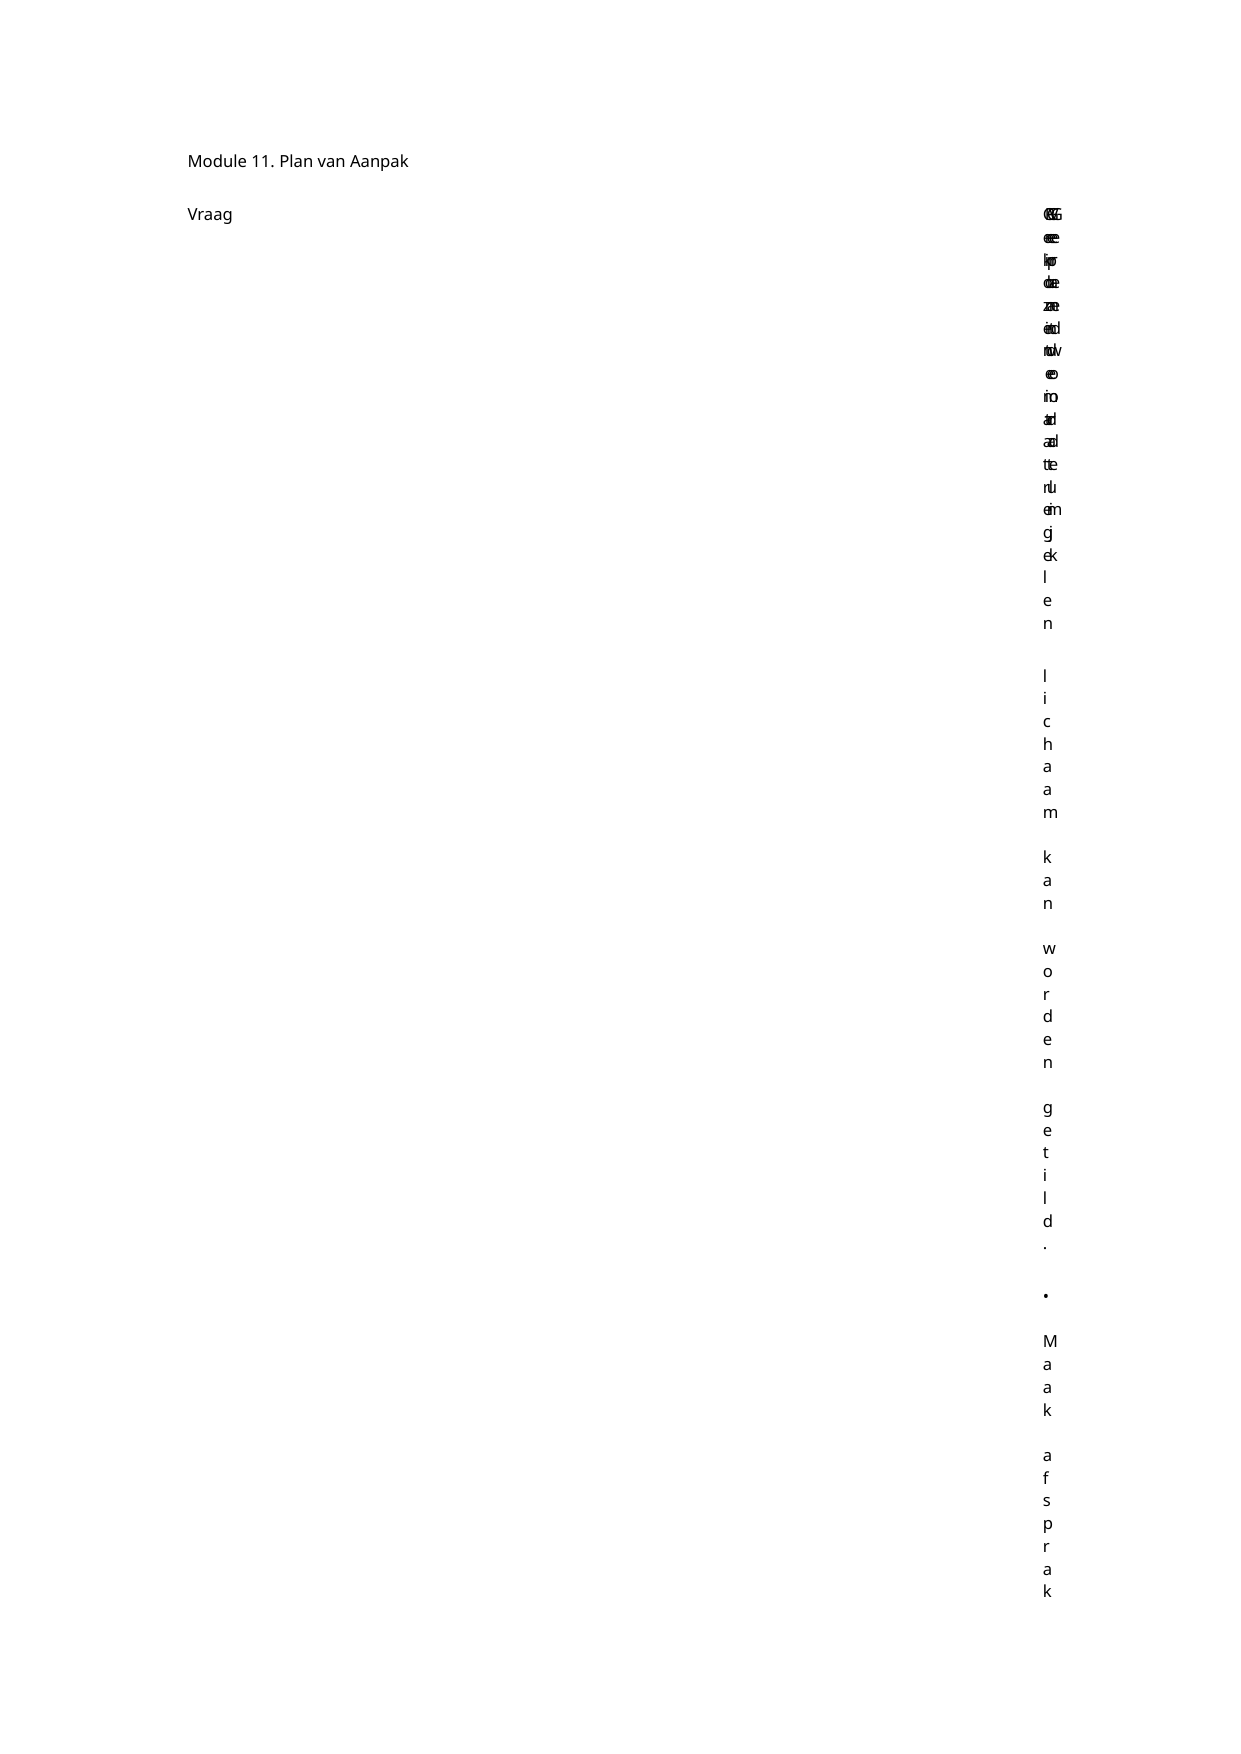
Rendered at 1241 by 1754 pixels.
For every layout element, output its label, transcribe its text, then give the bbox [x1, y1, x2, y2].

table_cell [188, 664, 1043, 1602]
table_header Module 11. Plan van Aanpak [188, 150, 1053, 203]
table_cell Vraag [188, 203, 1043, 664]
